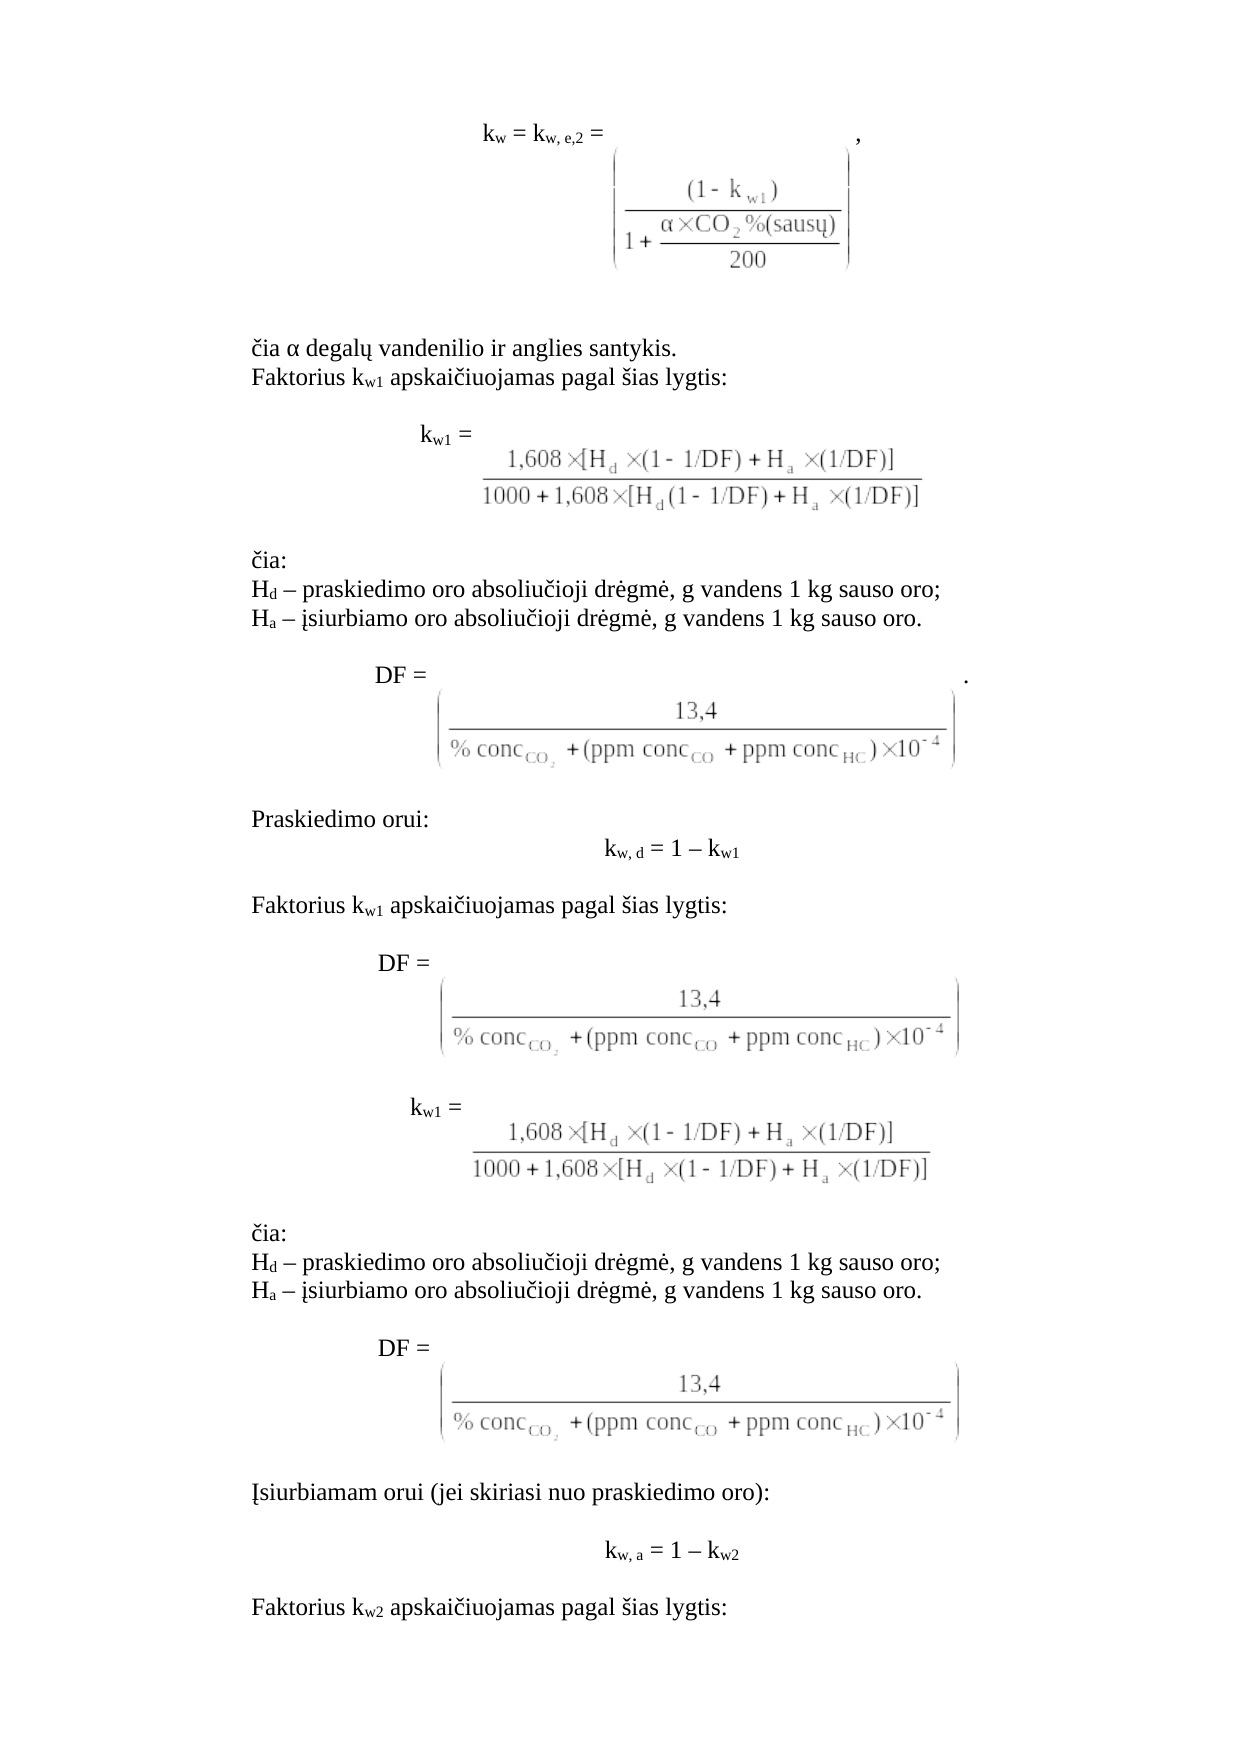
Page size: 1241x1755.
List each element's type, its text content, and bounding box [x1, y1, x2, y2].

text DF = [177, 948, 1166, 1064]
text čia: [177, 1218, 1166, 1247]
text DF = . [177, 660, 1166, 776]
text Hd – praskiedimo oro absoliučioji drėgmė, g vandens 1 kg sauso oro; [177, 1247, 1166, 1275]
text kw1 = [177, 1092, 1166, 1189]
text Faktorius kw1 apskaičiuojamas pagal šias lygtis: [177, 362, 1166, 391]
text kw1 = [177, 419, 1166, 516]
text Ha – įsiurbiamo oro absoliučioji drėgmė, g vandens 1 kg sauso oro. [177, 1275, 1166, 1304]
text Faktorius kw2 apskaičiuojamas pagal šias lygtis: [177, 1592, 1166, 1621]
text Faktorius kw1 apskaičiuojamas pagal šias lygtis: [177, 891, 1166, 919]
text kw, a = 1 – kw2 [177, 1535, 1166, 1563]
text kw = kw, e,2 = , [177, 118, 1166, 276]
text čia α degalų vandenilio ir anglies santykis. [177, 333, 1166, 362]
text Praskiedimo orui: [177, 804, 1166, 833]
text Hd – praskiedimo oro absoliučioji drėgmė, g vandens 1 kg sauso oro; [177, 574, 1166, 603]
text DF = [177, 1333, 1166, 1448]
text Ha – įsiurbiamo oro absoliučioji drėgmė, g vandens 1 kg sauso oro. [177, 603, 1166, 631]
text čia: [177, 545, 1166, 574]
text Įsiurbiamam orui (jei skiriasi nuo praskiedimo oro): [177, 1477, 1166, 1506]
text kw, d = 1 – kw1 [177, 833, 1166, 862]
